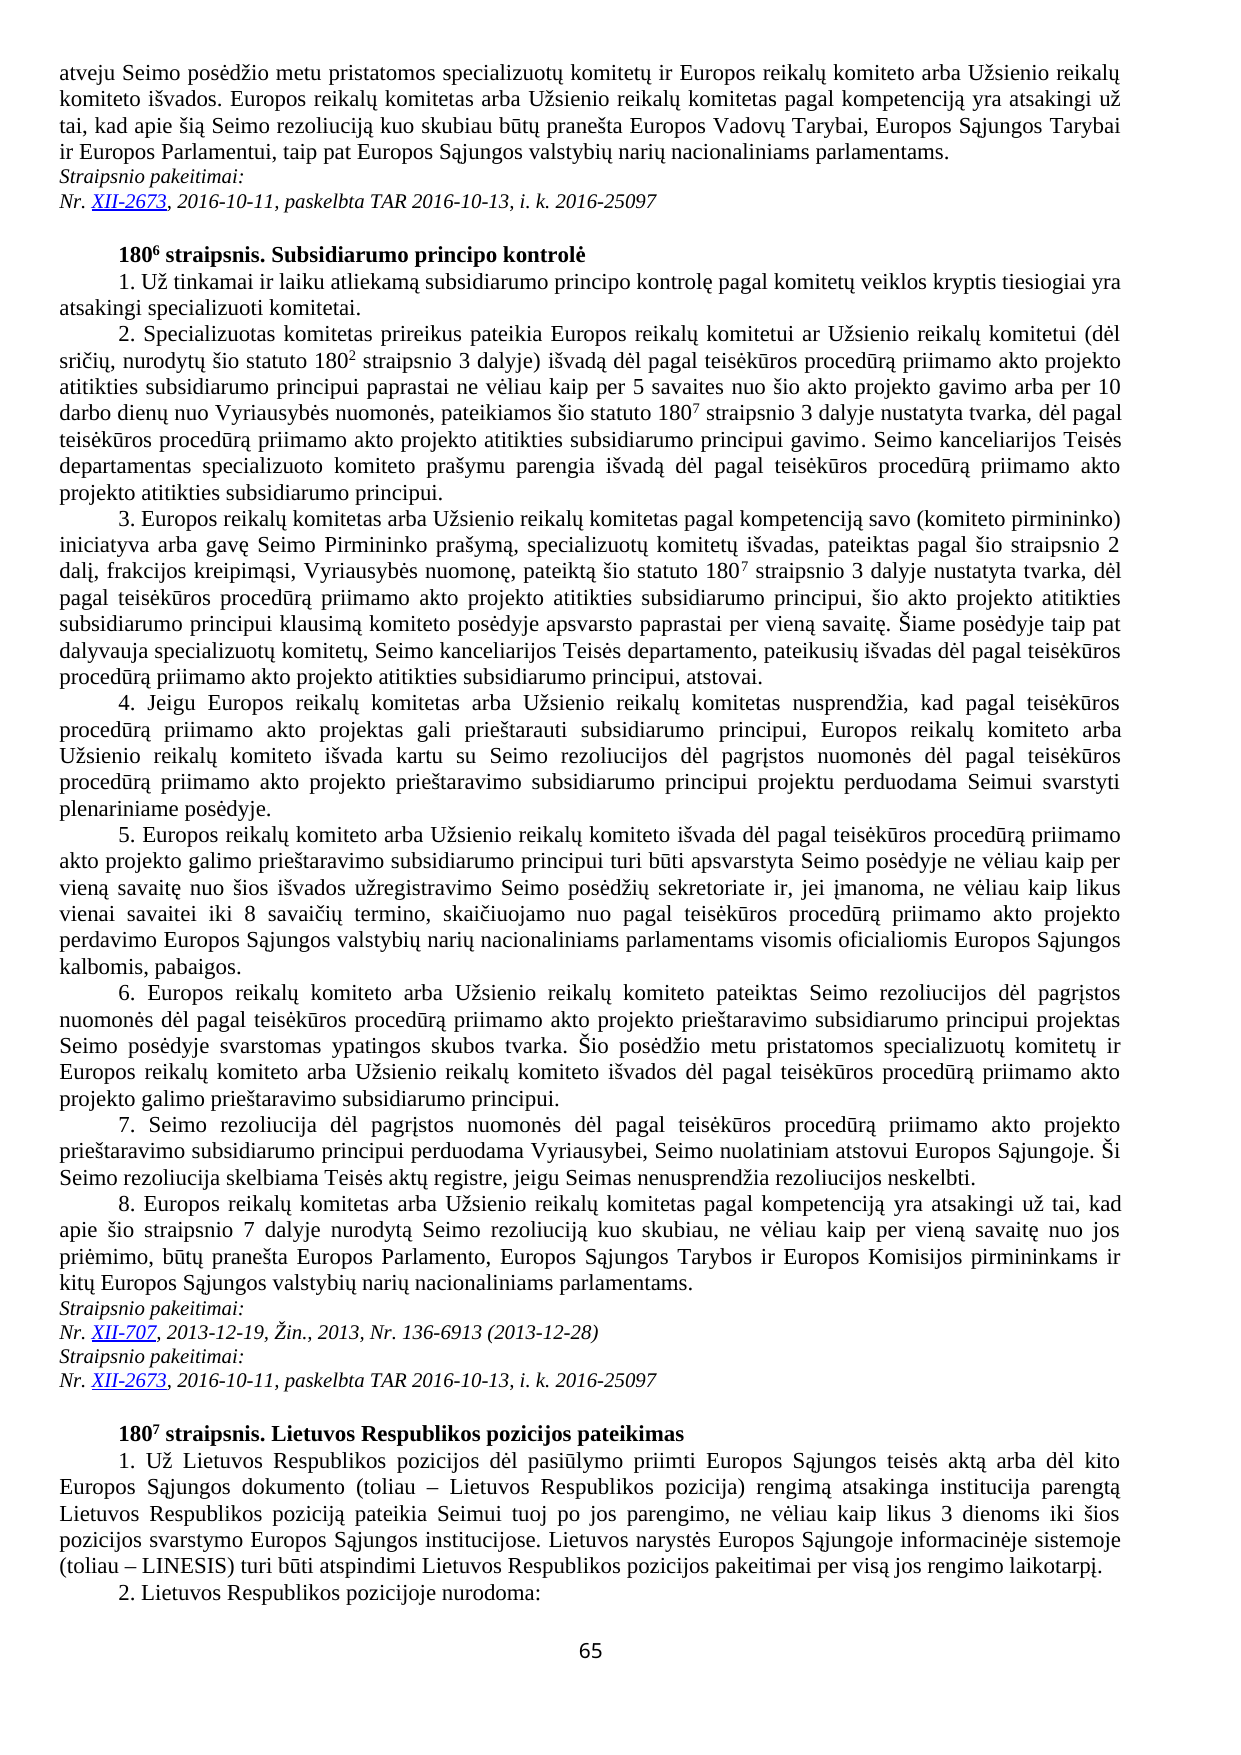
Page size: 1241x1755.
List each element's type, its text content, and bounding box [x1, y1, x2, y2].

text 4. Jeigu Europos reikalų komitetas arba Užsienio reikalų komitetas nusprendžia, kad pagal teisėkūros procedūrą priimamo akto projektas gali prieštarauti subsidiarumo principui, Europos reikalų komiteto arba Užsienio reikalų komiteto išvada kartu su Seimo rezoliucijos dėl pagrįstos nuomonės dėl pagal teisėkūros procedūrą priimamo akto projekto prieštaravimo subsidiarumo principui projektu perduodama Seimui svarstyti plenariniame posėdyje. [59, 689, 1122, 821]
text Straipsnio pakeitimai: [59, 164, 1122, 188]
text 6. Europos reikalų komiteto arba Užsienio reikalų komiteto pateiktas Seimo rezoliucijos dėl pagrįstos nuomonės dėl pagal teisėkūros procedūrą priimamo akto projekto prieštaravimo subsidiarumo principui projektas Seimo posėdyje svarstomas ypatingos skubos tvarka. Šio posėdžio metu pristatomos specializuotų komitetų ir Europos reikalų komiteto arba Užsienio reikalų komiteto išvados dėl pagal teisėkūros procedūrą priimamo akto projekto galimo prieštaravimo subsidiarumo principui. [59, 979, 1122, 1111]
text 3. Europos reikalų komitetas arba Užsienio reikalų komitetas pagal kompetenciją savo (komiteto pirmininko) iniciatyva arba gavę Seimo Pirmininko prašymą, specializuotų komitetų išvadas, pateiktas pagal šio straipsnio 2 dalį, frakcijos kreipimąsi, Vyriausybės nuomonę, pateiktą šio statuto 1807 straipsnio 3 dalyje nustatyta tvarka, dėl pagal teisėkūros procedūrą priimamo akto projekto atitikties subsidiarumo principui, šio akto projekto atitikties subsidiarumo principui klausimą komiteto posėdyje apsvarsto paprastai per vieną savaitę. Šiame posėdyje taip pat dalyvauja specializuotų komitetų, Seimo kanceliarijos Teisės departamento, pateikusių išvadas dėl pagal teisėkūros procedūrą priimamo akto projekto atitikties subsidiarumo principui, atstovai. [59, 505, 1122, 689]
text 1806 straipsnis. Subsidiarumo principo kontrolė [59, 241, 1122, 268]
text Straipsnio pakeitimai: [59, 1296, 1122, 1319]
text Nr. XII-707, 2013-12-19, Žin., 2013, Nr. 136-6913 (2013-12-28) [59, 1319, 1122, 1344]
text 1. Už Lietuvos Respublikos pozicijos dėl pasiūlymo priimti Europos Sąjungos teisės aktą arba dėl kito Europos Sąjungos dokumento (toliau – Lietuvos Respublikos pozicija) rengimą atsakinga institucija parengtą Lietuvos Respublikos poziciją pateikia Seimui tuoj po jos parengimo, ne vėliau kaip likus 3 dienoms iki šios pozicijos svarstymo Europos Sąjungos institucijose. Lietuvos narystės Europos Sąjungoje informacinėje sistemoje (toliau – LINESIS) turi būti atspindimi Lietuvos Respublikos pozicijos pakeitimai per visą jos rengimo laikotarpį. [59, 1447, 1122, 1579]
text 5. Europos reikalų komiteto arba Užsienio reikalų komiteto išvada dėl pagal teisėkūros procedūrą priimamo akto projekto galimo prieštaravimo subsidiarumo principui turi būti apsvarstyta Seimo posėdyje ne vėliau kaip per vieną savaitę nuo šios išvados užregistravimo Seimo posėdžių sekretoriate ir, jei įmanoma, ne vėliau kaip likus vienai savaitei iki 8 savaičių termino, skaičiuojamo nuo pagal teisėkūros procedūrą priimamo akto projekto perdavimo Europos Sąjungos valstybių narių nacionaliniams parlamentams visomis oficialiomis Europos Sąjungos kalbomis, pabaigos. [59, 821, 1122, 979]
text Nr. XII-2673, 2016-10-11, paskelbta TAR 2016-10-13, i. k. 2016-25097 [59, 1368, 1122, 1392]
text 1. Už tinkamai ir laiku atliekamą subsidiarumo principo kontrolę pagal komitetų veiklos kryptis tiesiogiai yra atsakingi specializuoti komitetai. [59, 268, 1122, 320]
text Straipsnio pakeitimai: [59, 1344, 1122, 1368]
text 7. Seimo rezoliucija dėl pagrįstos nuomonės dėl pagal teisėkūros procedūrą priimamo akto projekto prieštaravimo subsidiarumo principui perduodama Vyriausybei, Seimo nuolatiniam atstovui Europos Sąjungoje. Ši Seimo rezoliucija skelbiama Teisės aktų registre, jeigu Seimas nenusprendžia rezoliucijos neskelbti. [59, 1111, 1122, 1190]
text 8. Europos reikalų komitetas arba Užsienio reikalų komitetas pagal kompetenciją yra atsakingi už tai, kad apie šio straipsnio 7 dalyje nurodytą Seimo rezoliuciją kuo skubiau, ne vėliau kaip per vieną savaitę nuo jos priėmimo, būtų pranešta Europos Parlamento, Europos Sąjungos Tarybos ir Europos Komisijos pirmininkams ir kitų Europos Sąjungos valstybių narių nacionaliniams parlamentams. [59, 1190, 1122, 1296]
text Nr. XII-2673, 2016-10-11, paskelbta TAR 2016-10-13, i. k. 2016-25097 [59, 188, 1122, 213]
text 2. Specializuotas komitetas prireikus pateikia Europos reikalų komitetui ar Užsienio reikalų komitetui (dėl sričių, nurodytų šio statuto 1802 straipsnio 3 dalyje) išvadą dėl pagal teisėkūros procedūrą priimamo akto projekto atitikties subsidiarumo principui paprastai ne vėliau kaip per 5 savaites nuo šio akto projekto gavimo arba per 10 darbo dienų nuo Vyriausybės nuomonės, pateikiamos šio statuto 1807 straipsnio 3 dalyje nustatyta tvarka, dėl pagal teisėkūros procedūrą priimamo akto projekto atitikties subsidiarumo principui gavimo. Seimo kanceliarijos Teisės departamentas specializuoto komiteto prašymu parengia išvadą dėl pagal teisėkūros procedūrą priimamo akto projekto atitikties subsidiarumo principui. [59, 320, 1122, 505]
text atveju Seimo posėdžio metu pristatomos specializuotų komitetų ir Europos reikalų komiteto arba Užsienio reikalų komiteto išvados. Europos reikalų komitetas arba Užsienio reikalų komitetas pagal kompetenciją yra atsakingi už tai, kad apie šią Seimo rezoliuciją kuo skubiau būtų pranešta Europos Vadovų Tarybai, Europos Sąjungos Tarybai ir Europos Parlamentui, taip pat Europos Sąjungos valstybių narių nacionaliniams parlamentams. [59, 59, 1122, 164]
text 1807 straipsnis. Lietuvos Respublikos pozicijos pateikimas [59, 1421, 1122, 1447]
text 2. Lietuvos Respublikos pozicijoje nurodoma: [59, 1579, 1122, 1605]
